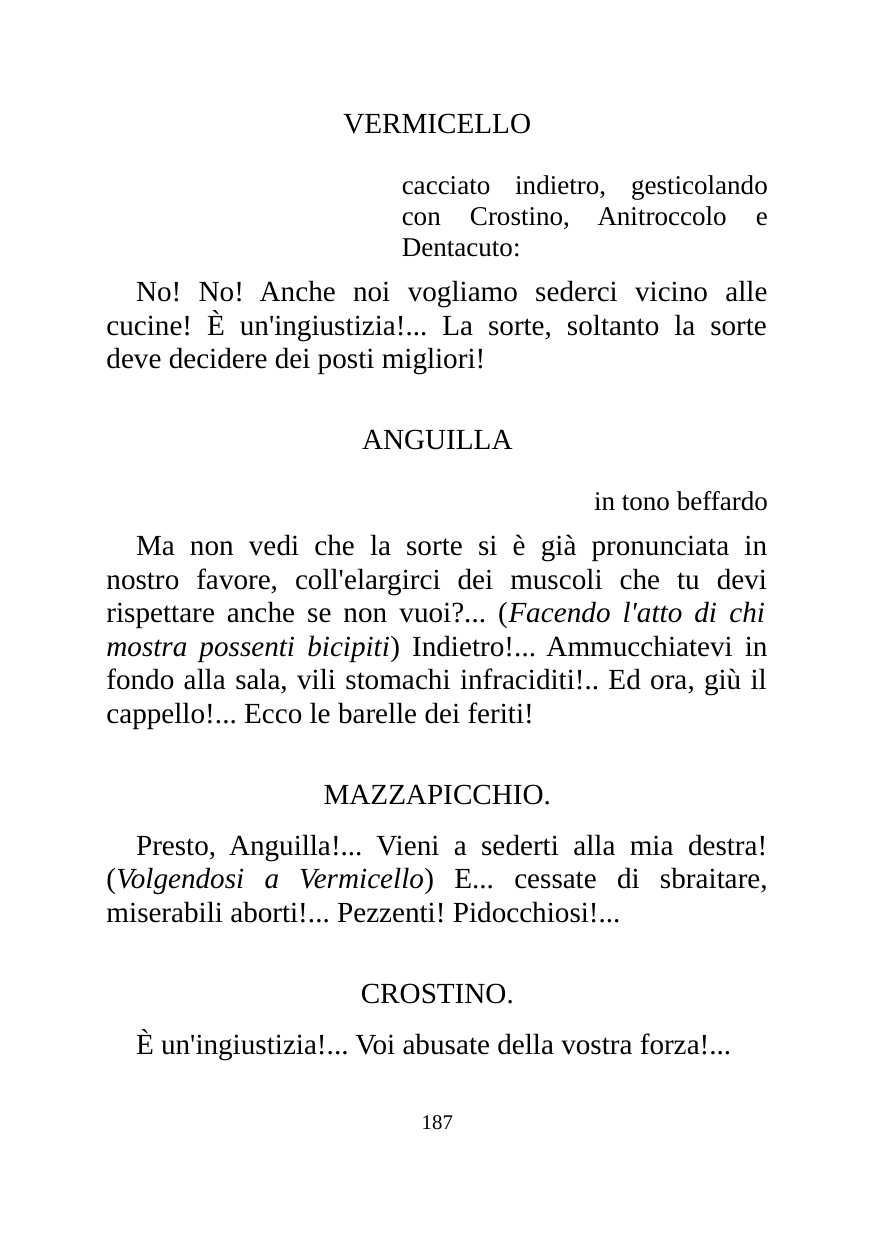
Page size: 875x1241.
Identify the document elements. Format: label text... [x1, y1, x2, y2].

text No! No! Anche noi vogliamo sederci vicino alle cucine! È un'ingiustizia!... La sorte, soltanto la sorte deve decidere dei posti migliori! [106, 274, 768, 375]
text Ma non vedi che la sorte si è già pronunciata in nostro favore, coll'elargirci dei muscoli che tu devi rispettare anche se non vuoi?... (Facendo l'atto di chi mostra possenti bicipiti) Indietro!... Ammucchiatevi in fondo alla sala, vili stomachi infraciditi!.. Ed ora, giù il cappello!... Ecco le barelle dei feriti! [106, 528, 768, 729]
text cacciato indietro, gesticolando con Crostino, Anitroccolo e Dentacuto: [402, 169, 768, 263]
text in tono beffardo [402, 485, 768, 517]
text VERMICELLO [106, 106, 768, 140]
text È un'ingiustizia!... Voi abusate della vostra forza!... [106, 1027, 768, 1061]
text CROSTINO. [106, 976, 768, 1009]
text Presto, Anguilla!... Vieni a sederti alla mia destra! (Volgendosi a Vermicello) E... cessate di sbraitare, miserabili aborti!... Pezzenti! Pidocchiosi!... [106, 828, 768, 929]
text ANGUILLA [106, 422, 768, 456]
text MAZZAPICCHIO. [106, 777, 768, 810]
